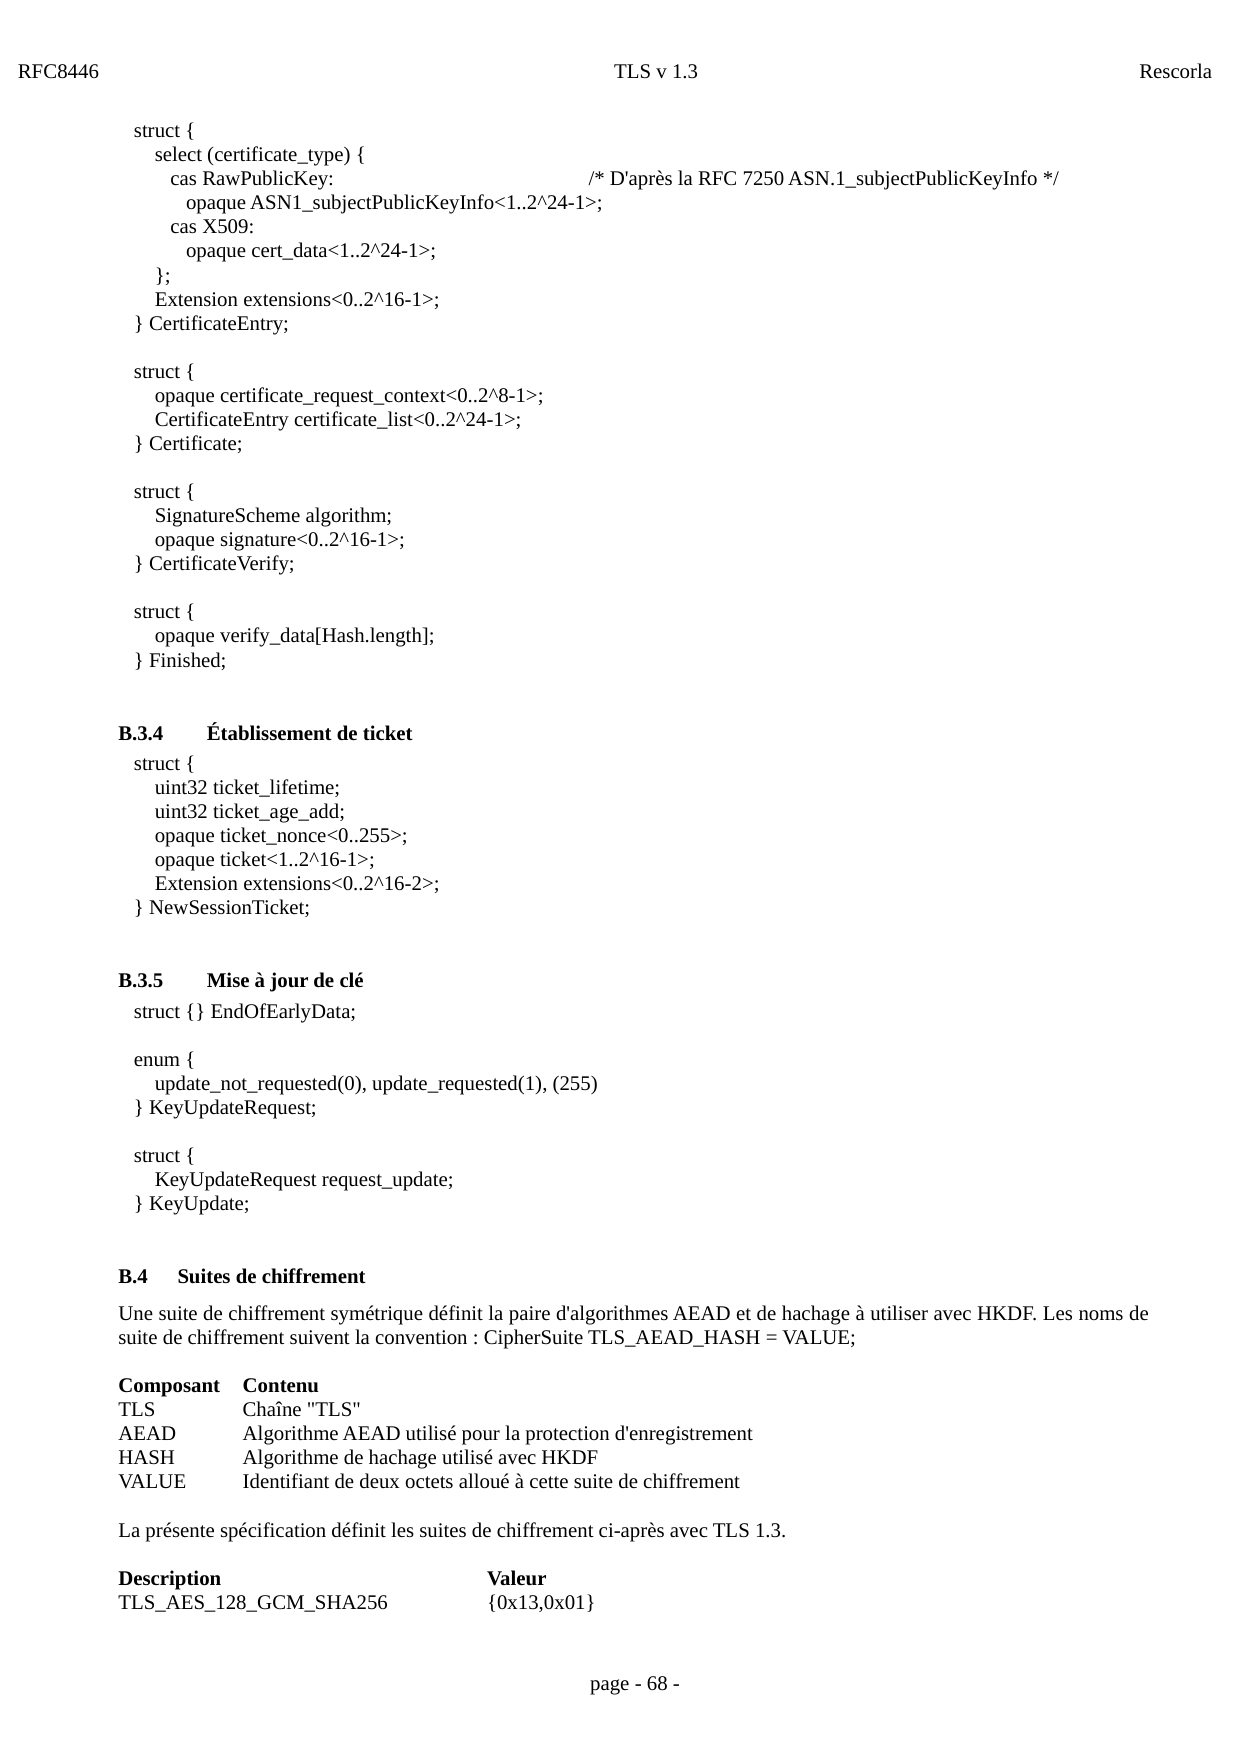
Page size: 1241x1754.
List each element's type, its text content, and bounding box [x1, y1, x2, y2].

text cas RawPublicKey: /* D'après la RFC 7250 ASN.1_subjectPublicKeyInfo */ [118, 166, 1152, 190]
text Extension extensions<0..2^16-2>; [118, 871, 1152, 895]
text Extension extensions<0..2^16-1>; [118, 287, 1152, 311]
text } KeyUpdateRequest; [118, 1095, 1152, 1119]
text opaque verify_data[Hash.length]; [118, 623, 1152, 647]
text uint32 ticket_lifetime; [118, 775, 1152, 799]
text struct { [118, 599, 1152, 623]
text opaque ticket<1..2^16-1>; [118, 847, 1152, 871]
table_header Composant [107, 1373, 231, 1397]
text } KeyUpdate; [118, 1191, 1152, 1215]
text } NewSessionTicket; [118, 895, 1152, 919]
text opaque ASN1_subjectPublicKeyInfo<1..2^24-1>; [118, 190, 1152, 214]
text } CertificateVerify; [118, 551, 1152, 575]
text struct { [118, 479, 1152, 503]
text La présente spécification définit les suites de chiffrement ci-après avec TLS 1.3. [118, 1517, 1152, 1542]
subtitle B.3.5 Mise à jour de clé [118, 968, 1152, 992]
table_cell TLS [107, 1397, 231, 1421]
table_cell TLS_AES_128_GCM_SHA256 [107, 1590, 476, 1614]
table_cell VALUE [107, 1469, 231, 1493]
subtitle B.3.4 Établissement de ticket [118, 721, 1152, 745]
text } CertificateEntry; [118, 311, 1152, 335]
table_header Valeur [476, 1566, 607, 1590]
table_header Contenu [231, 1373, 797, 1397]
text Une suite de chiffrement symétrique définit la paire d'algorithmes AEAD et de hachage à utiliser avec HKDF. Les noms de suite de chiffrement suivent la convention : CipherSuite TLS_AEAD_HASH = VALUE; [118, 1301, 1152, 1349]
text cas X509: [118, 214, 1152, 238]
table_cell Chaîne "TLS" [231, 1397, 797, 1421]
text opaque ticket_nonce<0..255>; [118, 823, 1152, 847]
text struct { [118, 1143, 1152, 1167]
table_header Description [107, 1566, 476, 1590]
text KeyUpdateRequest request_update; [118, 1167, 1152, 1191]
text opaque certificate_request_context<0..2^8-1>; [118, 383, 1152, 407]
table_cell Algorithme de hachage utilisé avec HKDF [231, 1445, 797, 1469]
subtitle B.4 Suites de chiffrement [118, 1264, 1152, 1288]
text enum { [118, 1047, 1152, 1071]
text uint32 ticket_age_add; [118, 799, 1152, 823]
table_cell HASH [107, 1445, 231, 1469]
text struct { [118, 751, 1152, 775]
text SignatureScheme algorithm; [118, 503, 1152, 527]
text } Finished; [118, 647, 1152, 672]
table_cell {0x13,0x01} [476, 1590, 607, 1614]
text opaque signature<0..2^16-1>; [118, 527, 1152, 551]
text CertificateEntry certificate_list<0..2^24-1>; [118, 407, 1152, 431]
text select (certificate_type) { [118, 142, 1152, 166]
text } Certificate; [118, 431, 1152, 455]
table_cell Algorithme AEAD utilisé pour la protection d'enregistrement [231, 1421, 797, 1445]
text struct { [118, 359, 1152, 383]
table_cell Identifiant de deux octets alloué à cette suite de chiffrement [231, 1469, 797, 1493]
text update_not_requested(0), update_requested(1), (255) [118, 1071, 1152, 1095]
text struct { [118, 118, 1152, 142]
table_cell AEAD [107, 1421, 231, 1445]
text opaque cert_data<1..2^24-1>; [118, 238, 1152, 262]
text struct {} EndOfEarlyData; [118, 999, 1152, 1023]
text }; [118, 262, 1152, 287]
